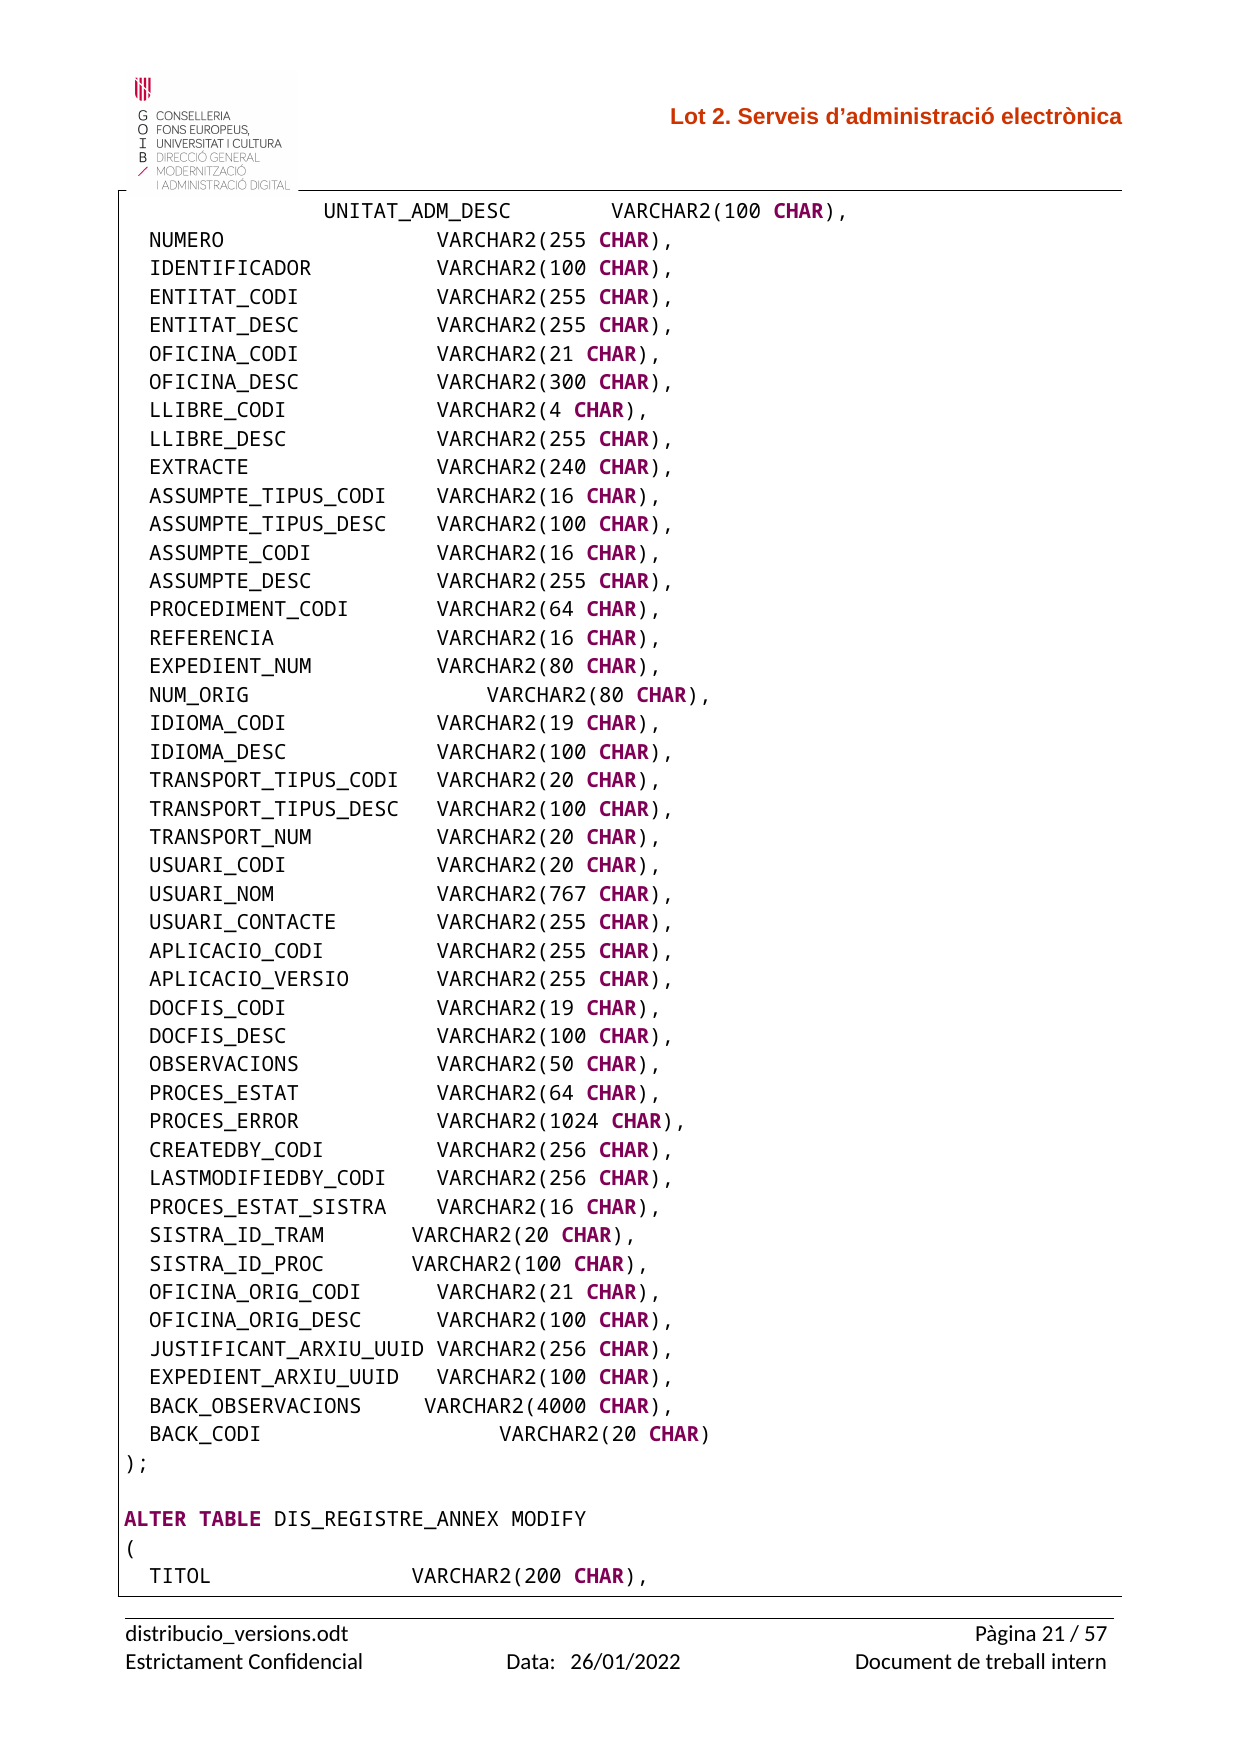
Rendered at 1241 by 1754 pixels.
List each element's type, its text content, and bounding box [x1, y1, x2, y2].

table_header UNITAT_ADM_DESC VARCHAR2(100 CHAR), NUMERO VARCHAR2(255 CHAR), IDENTIFICADOR VARCHAR2(100 CHAR), ENTITAT_CODI VARCHAR2(255 CHAR), ENTITAT_DESC VARCHAR2(255 CHAR), OFICINA_CODI VARCHAR2(21 CHAR), OFICINA_DESC VARCHAR2(300 CHAR), LLIBRE_CODI VARCHAR2(4 CHAR), LLIBRE_DESC VARCHAR2(255 CHAR), EXTRACTE VARCHAR2(240 CHAR), ASSUMPTE_TIPUS_CODI VARCHAR2(16 CHAR), ASSUMPTE_TIPUS_DESC VARCHAR2(100 CHAR), ASSUMPTE_CODI VARCHAR2(16 CHAR), ASSUMPTE_DESC VARCHAR2(255 CHAR), PROCEDIMENT_CODI VARCHAR2(64 CHAR), REFERENCIA VARCHAR2(16 CHAR), EXPEDIENT_NUM VARCHAR2(80 CHAR), NUM_ORIG VARCHAR2(80 CHAR), IDIOMA_CODI VARCHAR2(19 CHAR), IDIOMA_DESC VARCHAR2(100 CHAR), TRANSPORT_TIPUS_CODI VARCHAR2(20 CHAR), TRANSPORT_TIPUS_DESC VARCHAR2(100 CHAR), TRANSPORT_NUM VARCHAR2(20 CHAR), USUARI_CODI VARCHAR2(20 CHAR), USUARI_NOM VARCHAR2(767 CHAR), USUARI_CONTACTE VARCHAR2(255 CHAR), APLICACIO_CODI VARCHAR2(255 CHAR), APLICACIO_VERSIO VARCHAR2(255 CHAR), DOCFIS_CODI VARCHAR2(19 CHAR), DOCFIS_DESC VARCHAR2(100 CHAR), OBSERVACIONS VARCHAR2(50 CHAR), PROCES_ESTAT VARCHAR2(64 CHAR), PROCES_ERROR VARCHAR2(1024 CHAR), CREATEDBY_CODI VARCHAR2(256 CHAR), LASTMODIFIEDBY_CODI VARCHAR2(256 CHAR), PROCES_ESTAT_SISTRA VARCHAR2(16 CHAR), SISTRA_ID_TRAM VARCHAR2(20 CHAR), SISTRA_ID_PROC VARCHAR2(100 CHAR), OFICINA_ORIG_CODI VARCHAR2(21 CHAR), OFICINA_ORIG_DESC VARCHAR2(100 CHAR), JUSTIFICANT_ARXIU_UUID VARCHAR2(256 CHAR), EXPEDIENT_ARXIU_UUID VARCHAR2(100 CHAR), BACK_OBSERVACIONS VARCHAR2(4000 CHAR), BACK_CODI VARCHAR2(20 CHAR) ); ALTER TABLE DIS_REGISTRE_ANNEX MODIFY ( TITOL VARCHAR2(200 CHAR), [119, 191, 1122, 1596]
picture [126, 70, 299, 197]
